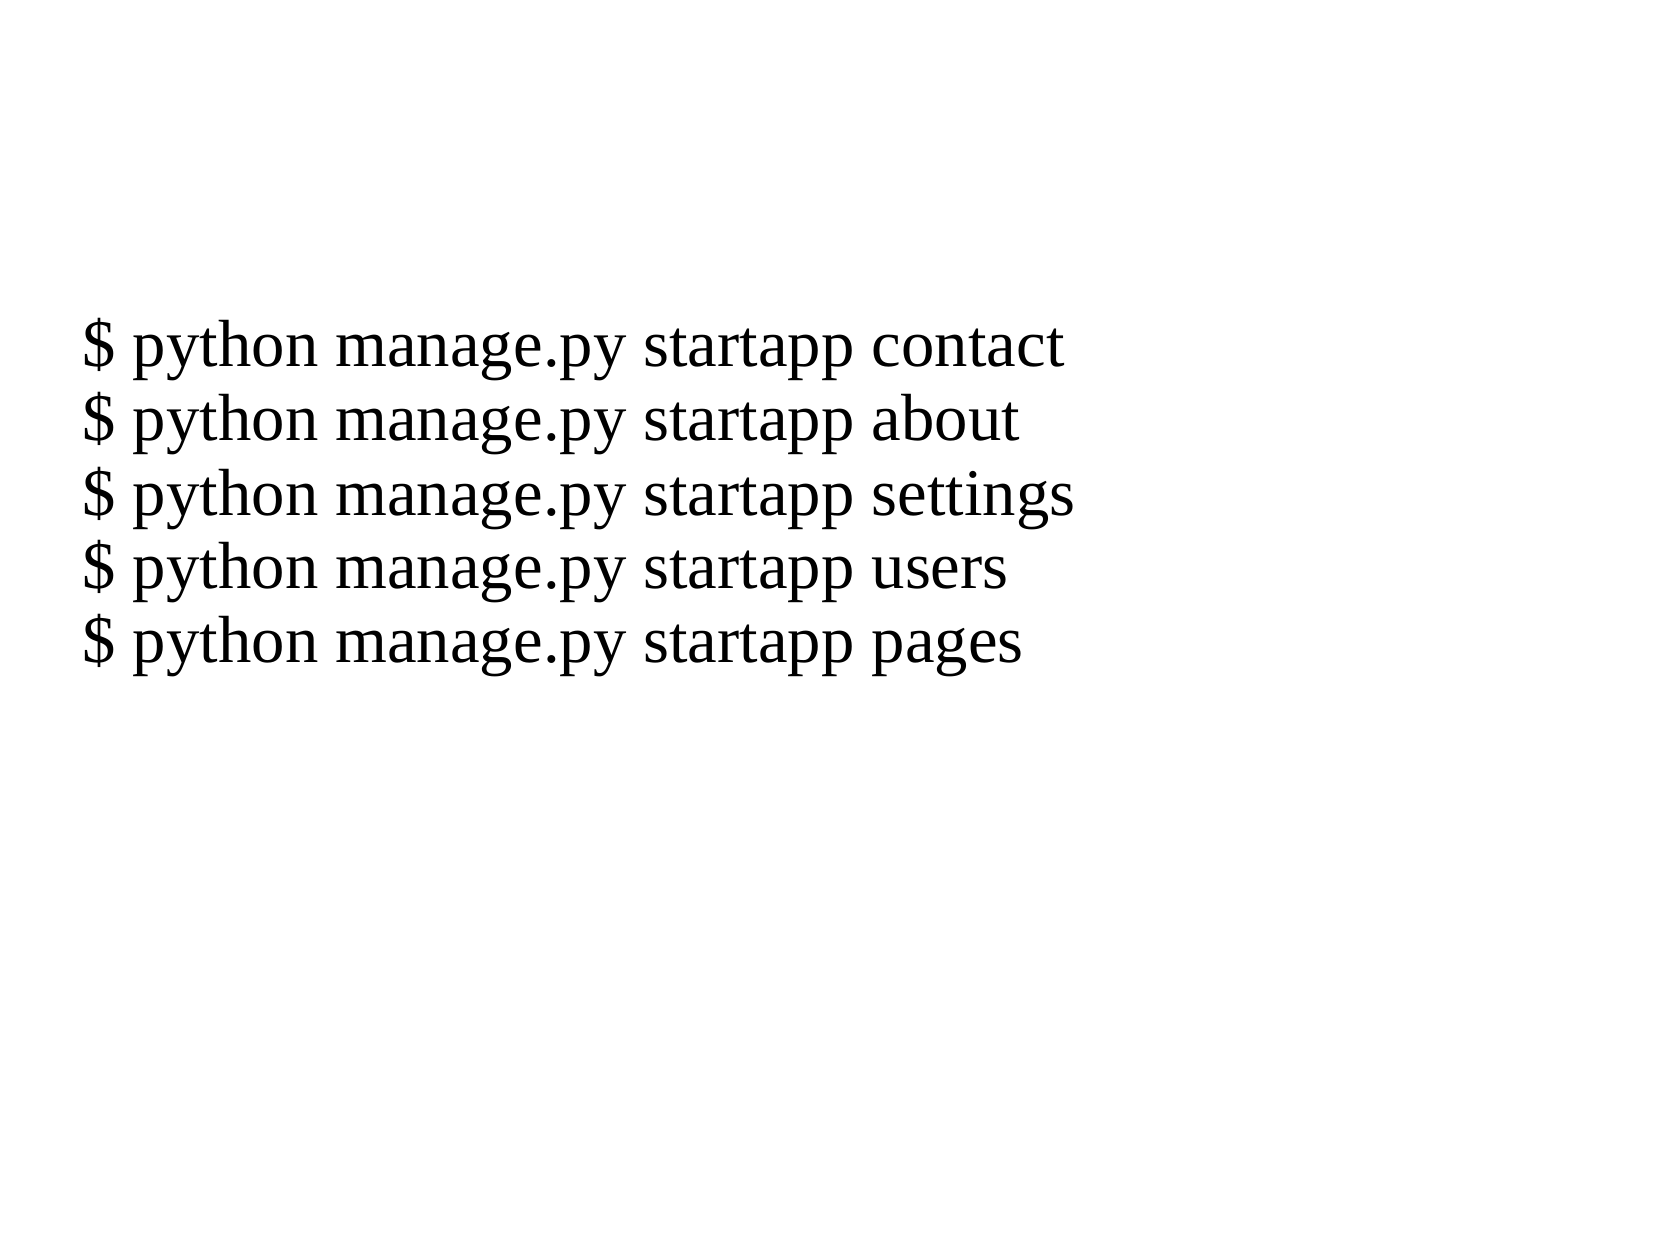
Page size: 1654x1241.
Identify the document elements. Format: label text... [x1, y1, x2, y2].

subtitle $ python manage.py startapp contact $ python manage.py startapp about $ python manage.py startapp settings $ python manage.py startapp users $ python manage.py startapp pages [82, 49, 1571, 1010]
